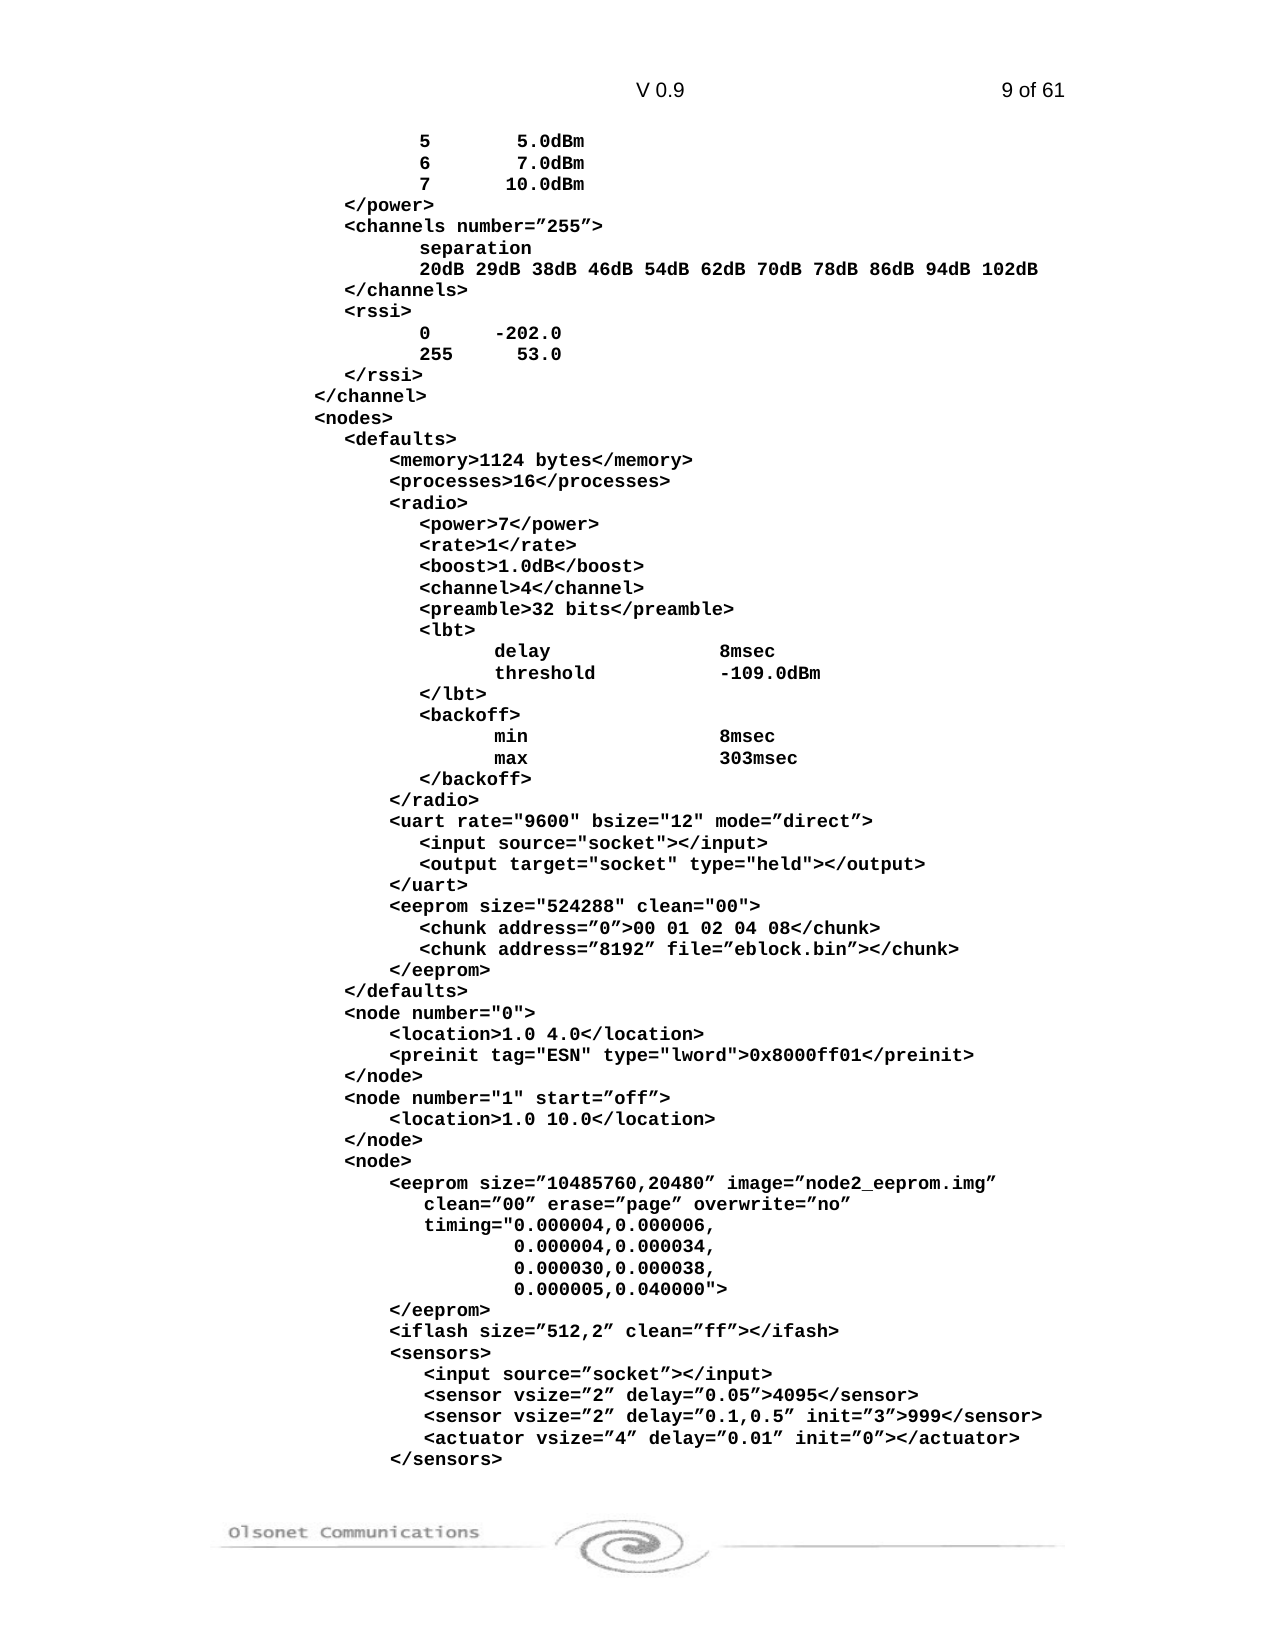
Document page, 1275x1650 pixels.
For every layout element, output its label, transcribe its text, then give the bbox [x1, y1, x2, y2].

text <backoff> [269, 706, 1065, 727]
text <preinit tag="ESN" type="lword">0x8000ff01</preinit> [269, 1046, 1065, 1067]
text <input source="socket"></input> [269, 833, 1065, 855]
text </lbt> [269, 685, 1065, 706]
text <defaults> [269, 430, 1065, 451]
text </eeprom> [269, 1301, 1065, 1322]
text 0.000005,0.040000"> [210, 1280, 1065, 1301]
text separation [269, 238, 1065, 260]
text <power>7</power> [269, 515, 1065, 536]
text <radio> [269, 493, 1065, 515]
text <boost>1.0dB</boost> [269, 557, 1065, 578]
text <node> [269, 1152, 1065, 1173]
text <actuator vsize=”4” delay=”0.01” init=”0”></actuator> [210, 1428, 1065, 1450]
text </backoff> [269, 770, 1065, 791]
text <input source=”socket”></input> [210, 1365, 1065, 1386]
text 7 10.0dBm [269, 175, 1065, 196]
text <sensors> [210, 1343, 1065, 1365]
text <sensor vsize=”2” delay=”0.1,0.5” init=”3”>999</sensor> [210, 1407, 1065, 1428]
text min 8msec [269, 727, 1065, 748]
text </defaults> [269, 982, 1065, 1003]
text timing="0.000004,0.000006, [210, 1216, 1065, 1237]
text <uart rate="9600" bsize="12" mode=”direct”> [269, 812, 1065, 833]
text clean=”00” erase=”page” overwrite=”no” [210, 1195, 1065, 1216]
text </node> [269, 1131, 1065, 1152]
text 255 53.0 [269, 345, 1065, 366]
text </power> [269, 196, 1065, 217]
text <node number="1" start=”off”> [269, 1088, 1065, 1110]
picture [210, 1504, 1065, 1596]
text </channel> [269, 387, 1065, 408]
text <channels number=”255”> [269, 217, 1065, 238]
text </channels> [269, 281, 1065, 302]
text <rssi> [269, 302, 1065, 323]
text max 303msec [269, 748, 1065, 770]
text 20dB 29dB 38dB 46dB 54dB 62dB 70dB 78dB 86dB 94dB 102dB [269, 260, 1065, 281]
text </eeprom> [269, 961, 1065, 982]
text <eeprom size="524288" clean="00"> [269, 897, 1065, 918]
text <output target="socket" type="held"></output> [269, 855, 1065, 876]
text <chunk address=”0”>00 01 02 04 08</chunk> [269, 918, 1065, 940]
text 6 7.0dBm [269, 153, 1065, 175]
text </sensors> [210, 1450, 1065, 1471]
text <rate>1</rate> [269, 536, 1065, 557]
text 0.000030,0.000038, [210, 1258, 1065, 1280]
text <iflash size=”512,2” clean=”ff”></ifash> [269, 1322, 1065, 1343]
text <location>1.0 4.0</location> [269, 1025, 1065, 1046]
text <node number="0"> [269, 1003, 1065, 1025]
text <nodes> [269, 408, 1065, 430]
text <location>1.0 10.0</location> [269, 1110, 1065, 1131]
text <lbt> [269, 621, 1065, 642]
text delay 8msec [269, 642, 1065, 663]
text <channel>4</channel> [269, 578, 1065, 600]
text <chunk address=”8192” file=”eblock.bin”></chunk> [269, 940, 1065, 961]
text <preamble>32 bits</preamble> [269, 600, 1065, 621]
text 0.000004,0.000034, [210, 1237, 1065, 1258]
text </radio> [269, 791, 1065, 812]
text </rssi> [269, 366, 1065, 387]
text threshold -109.0dBm [269, 663, 1065, 685]
text <sensor vsize=”2” delay=”0.05”>4095</sensor> [210, 1386, 1065, 1407]
text <processes>16</processes> [269, 472, 1065, 493]
text 0 -202.0 [269, 323, 1065, 345]
text </node> [269, 1067, 1065, 1088]
text 5 5.0dBm [269, 132, 1065, 153]
text <eeprom size=”10485760,20480” image=”node2_eeprom.img” [269, 1173, 1065, 1195]
text <memory>1124 bytes</memory> [269, 451, 1065, 472]
text </uart> [269, 876, 1065, 897]
